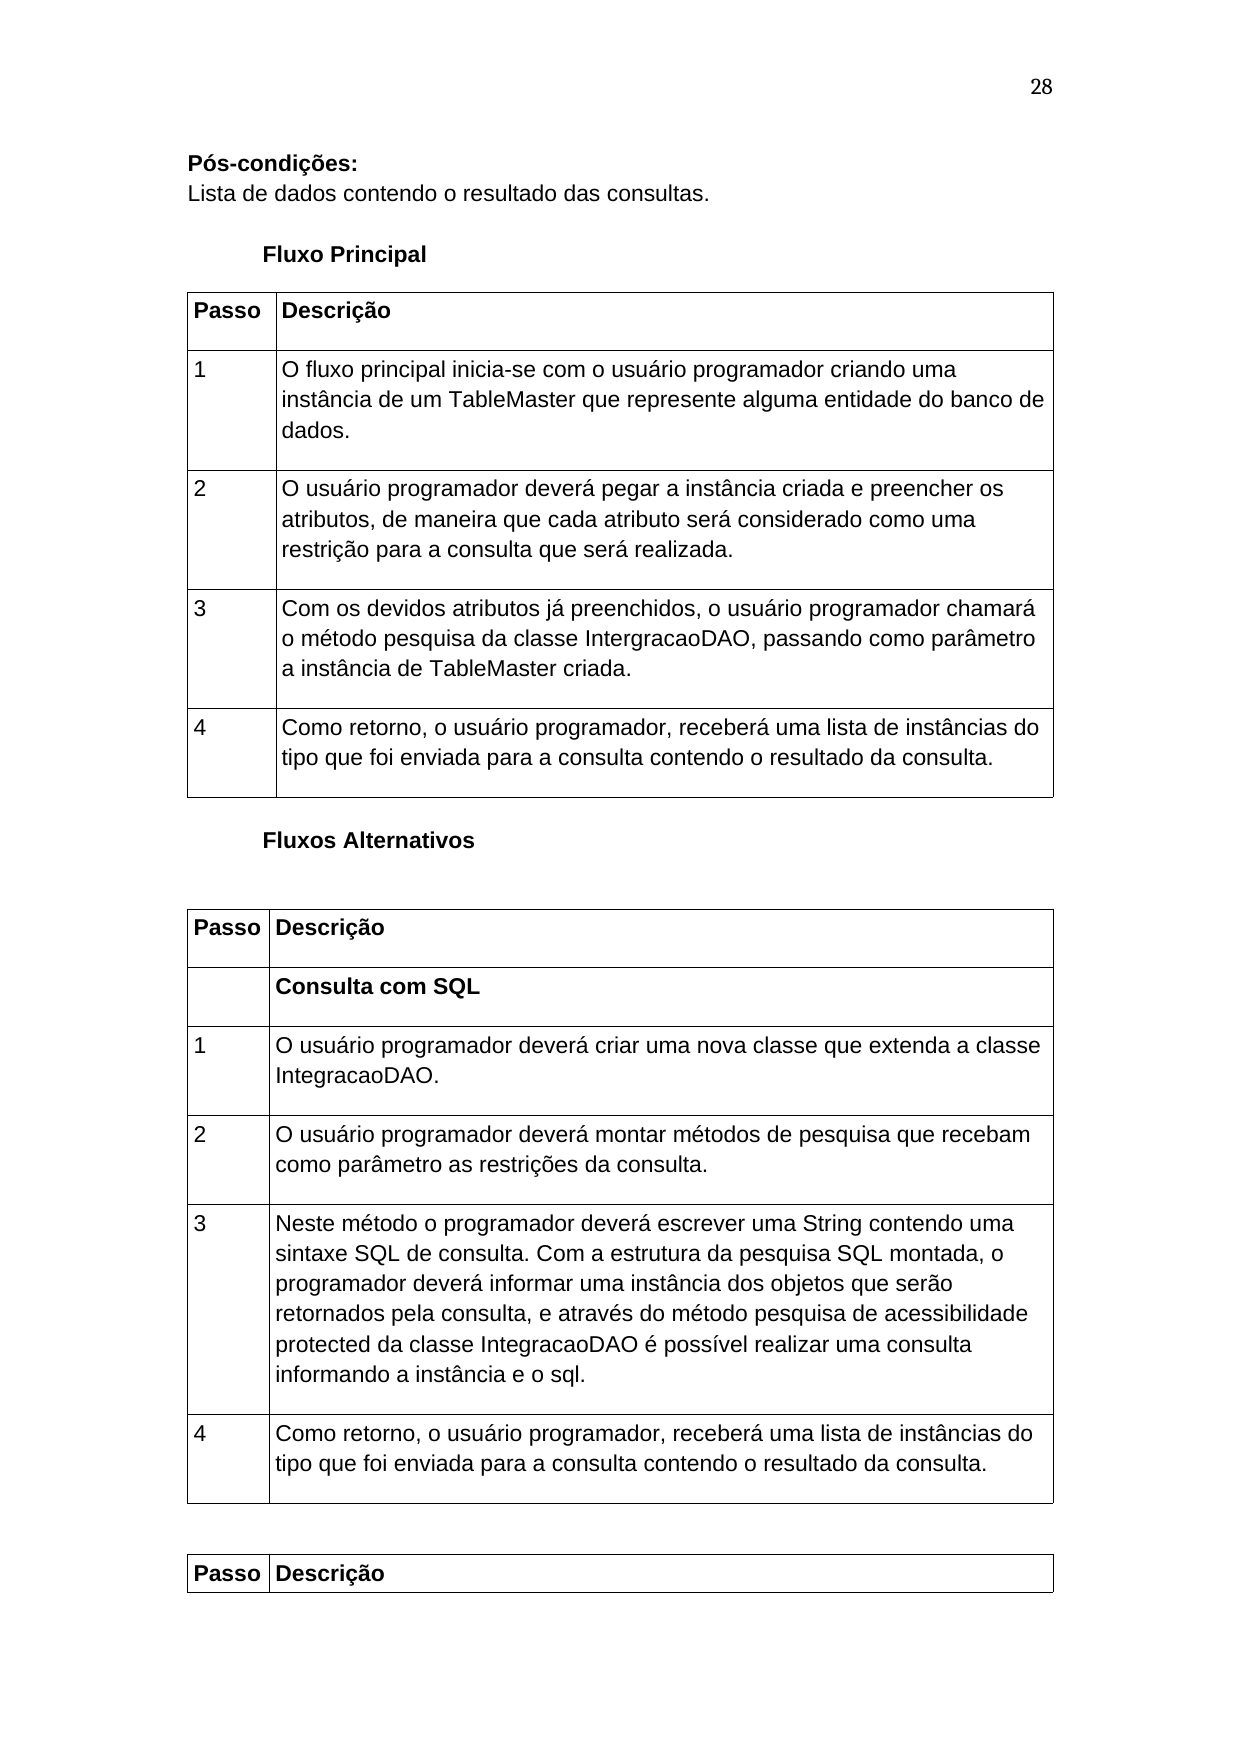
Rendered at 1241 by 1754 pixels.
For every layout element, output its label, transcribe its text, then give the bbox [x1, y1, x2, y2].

table_header Passo [188, 293, 276, 350]
table_cell Consulta com SQL [270, 968, 1053, 1026]
table_header Descrição [277, 293, 1053, 350]
table_header Passo [188, 910, 269, 967]
table_cell O usuário programador deverá pegar a instância criada e preencher os atributos, de maneira que cada atributo será considerado como uma restrição para a consulta que será realizada. [277, 471, 1053, 589]
table_header Passo [188, 1555, 269, 1592]
table_cell 3 [188, 1205, 269, 1414]
table_cell 1 [188, 1027, 269, 1115]
table_cell 1 [188, 351, 276, 469]
table_header Descrição [270, 910, 1053, 967]
table_cell Neste método o programador deverá escrever uma String contendo uma sintaxe SQL de consulta. Com a estrutura da pesquisa SQL montada, o programador deverá informar uma instância dos objetos que serão retornados pela consulta, e através do método pesquisa de acessibilidade protected da classe IntegracaoDAO é possível realizar uma consulta informando a instância e o sql. [270, 1205, 1053, 1414]
list Lista de dados contendo o resultado das consultas. [187, 180, 1053, 207]
table_cell 2 [188, 471, 276, 589]
table_cell Como retorno, o usuário programador, receberá uma lista de instâncias do tipo que foi enviada para a consulta contendo o resultado da consulta. [277, 709, 1053, 797]
table_cell 3 [188, 590, 276, 708]
list Fluxos Alternativos [187, 827, 1053, 853]
table_header Descrição [270, 1555, 1053, 1592]
table_cell O usuário programador deverá montar métodos de pesquisa que recebam como parâmetro as restrições da consulta. [270, 1116, 1053, 1204]
list Fluxo Principal [187, 241, 1053, 267]
list Pós-condições: [187, 150, 1053, 176]
table_cell [188, 968, 269, 1026]
table_cell 4 [188, 709, 276, 797]
table_cell Como retorno, o usuário programador, receberá uma lista de instâncias do tipo que foi enviada para a consulta contendo o resultado da consulta. [270, 1415, 1053, 1503]
table_cell 4 [188, 1415, 269, 1503]
table_cell Com os devidos atributos já preenchidos, o usuário programador chamará o método pesquisa da classe IntergracaoDAO, passando como parâmetro a instância de TableMaster criada. [277, 590, 1053, 708]
table_cell O usuário programador deverá criar uma nova classe que extenda a classe IntegracaoDAO. [270, 1027, 1053, 1115]
table_cell 2 [188, 1116, 269, 1204]
table_cell O fluxo principal inicia-se com o usuário programador criando uma instância de um TableMaster que represente alguma entidade do banco de dados. [277, 351, 1053, 469]
